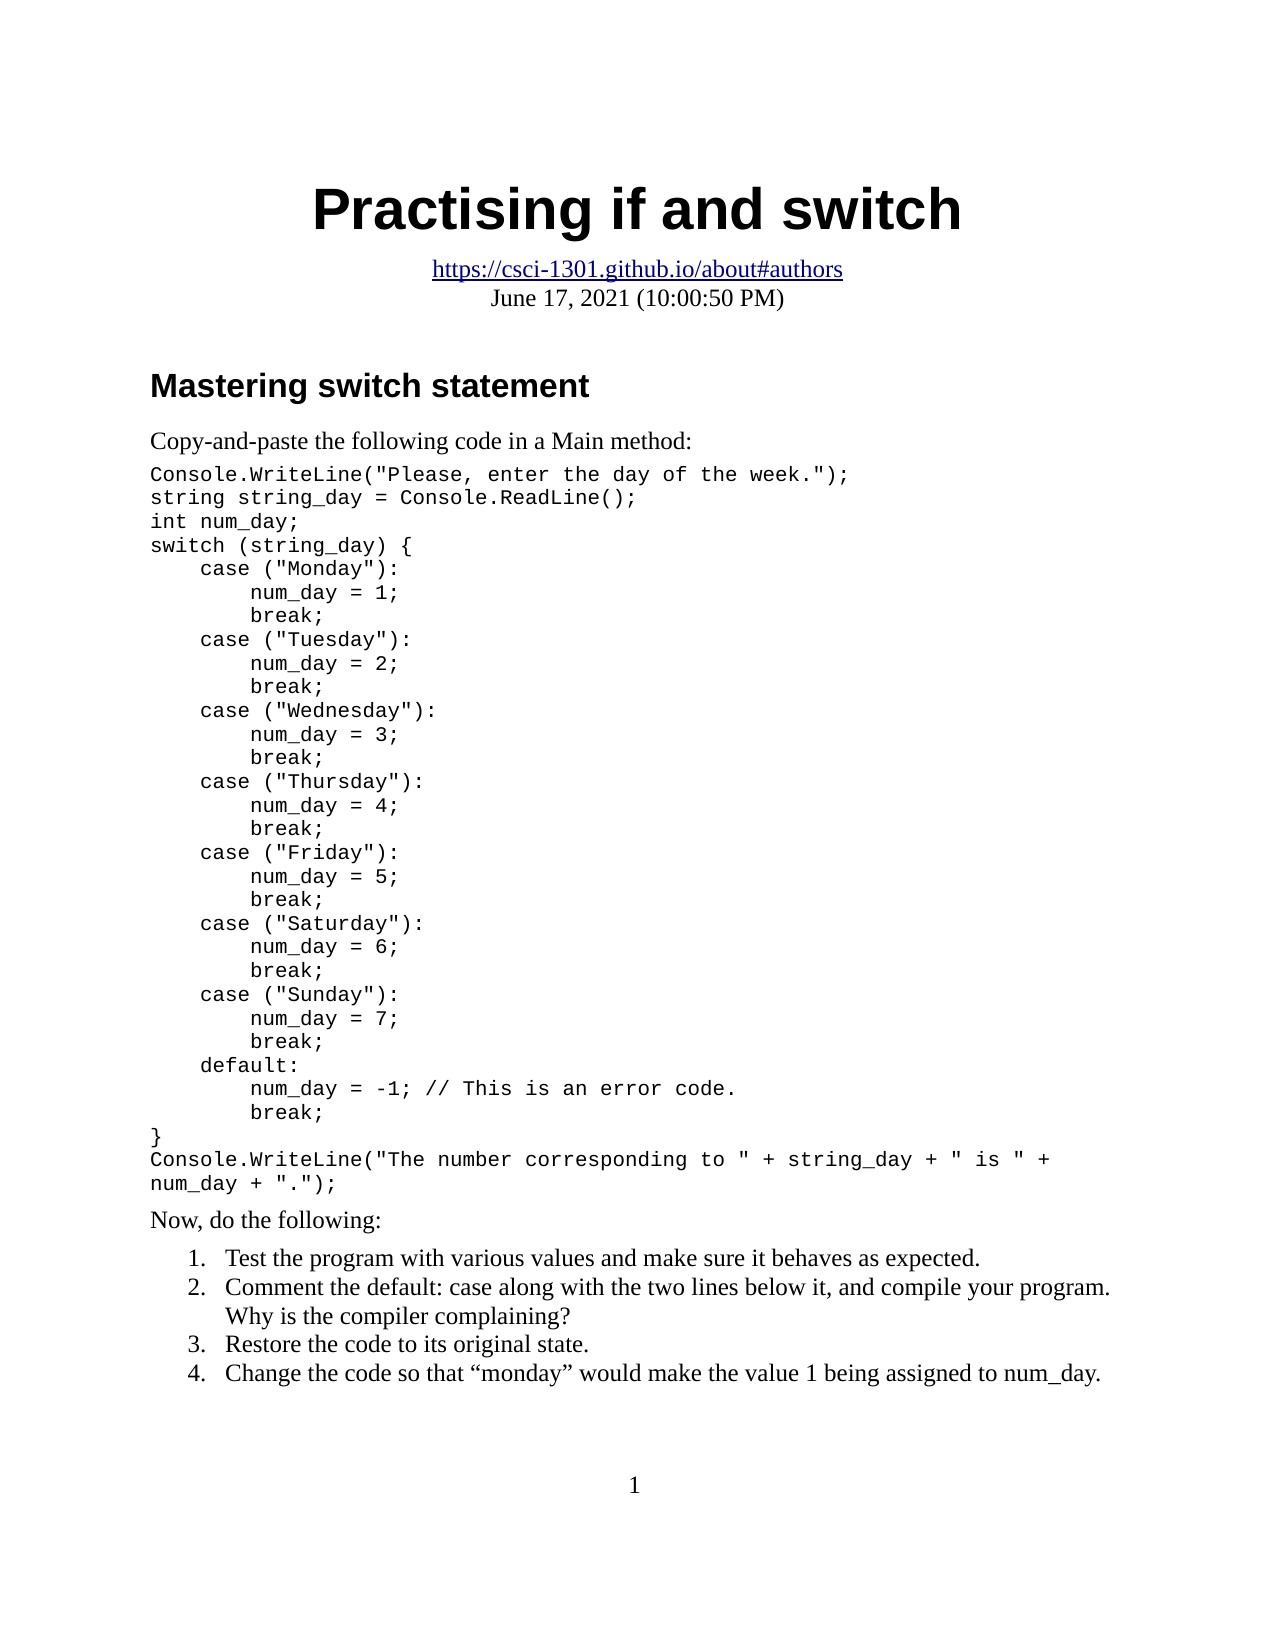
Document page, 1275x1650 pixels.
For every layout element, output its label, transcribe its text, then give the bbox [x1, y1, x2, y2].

text Console.WriteLine("Please, enter the day of the week."); [150, 464, 1125, 487]
text } [150, 1126, 1125, 1149]
text string string_day = Console.ReadLine(); [150, 487, 1125, 511]
list Comment the default: case along with the two lines below it, and compile your program. Why is the compiler complaining? [187, 1272, 1125, 1329]
text case ("Wednesday"): [150, 700, 1125, 724]
text break; [150, 1031, 1125, 1055]
title Practising if and switch [150, 175, 1125, 242]
text num_day = 7; [150, 1007, 1125, 1031]
text case ("Sunday"): [150, 984, 1125, 1007]
text num_day = -1; // This is an error code. [150, 1078, 1125, 1102]
text num_day = 2; [150, 653, 1125, 676]
text Now, do the following: [150, 1206, 1125, 1234]
text break; [150, 1102, 1125, 1126]
text break; [150, 960, 1125, 984]
text case ("Thursday"): [150, 771, 1125, 795]
text case ("Friday"): [150, 842, 1125, 866]
list Restore the code to its original state. [187, 1329, 1125, 1358]
text case ("Saturday"): [150, 913, 1125, 937]
text num_day = 1; [150, 582, 1125, 606]
text num_day = 3; [150, 724, 1125, 747]
text https://csci-1301.github.io/about#authors [150, 254, 1125, 283]
list Change the code so that “monday” would make the value 1 being assigned to num_day. [187, 1358, 1125, 1387]
text case ("Monday"): [150, 558, 1125, 582]
text num_day = 5; [150, 866, 1125, 889]
text switch (string_day) { [150, 534, 1125, 558]
text Console.WriteLine("The number corresponding to " + string_day + " is " + num_day + "."); [150, 1149, 1125, 1197]
text default: [150, 1055, 1125, 1078]
text Copy-and-paste the following code in a Main method: [150, 426, 1125, 455]
list Test the program with various values and make sure it behaves as expected. [187, 1243, 1125, 1272]
text break; [150, 747, 1125, 771]
text int num_day; [150, 511, 1125, 534]
subtitle Mastering switch statement [150, 366, 1125, 404]
text case ("Tuesday"): [150, 629, 1125, 653]
text June 17, 2021 (10:00:50 PM) [150, 283, 1125, 312]
text break; [150, 889, 1125, 913]
text break; [150, 676, 1125, 700]
text num_day = 4; [150, 795, 1125, 818]
text break; [150, 606, 1125, 629]
text num_day = 6; [150, 937, 1125, 960]
text break; [150, 818, 1125, 842]
